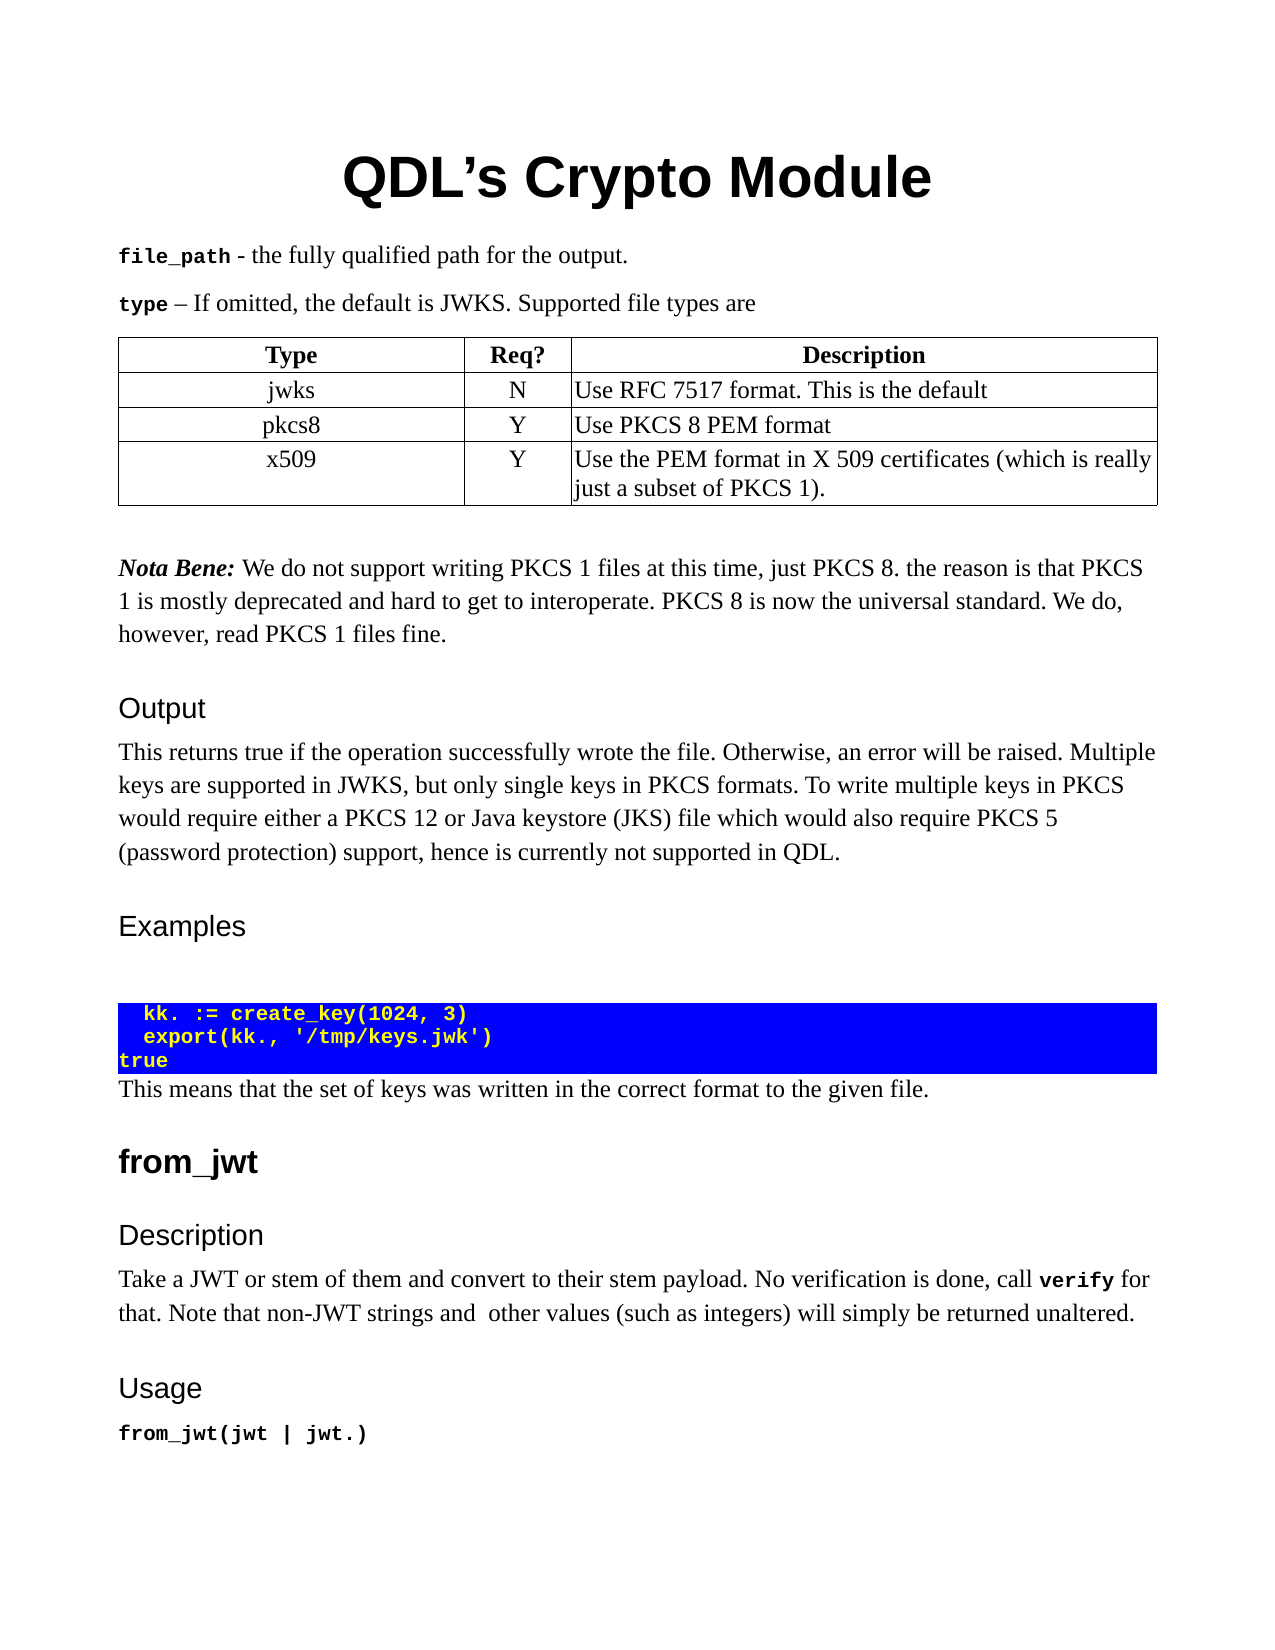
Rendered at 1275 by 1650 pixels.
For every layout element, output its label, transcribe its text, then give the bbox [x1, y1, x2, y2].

text export(kk., '/tmp/keys.jwk') [118, 1026, 1157, 1050]
subtitle Examples [118, 909, 1157, 943]
text file_path - the fully qualified path for the output. [118, 240, 1157, 269]
table_cell Y [465, 442, 571, 505]
subtitle from_jwt [118, 1142, 1157, 1181]
text This returns true if the operation successfully wrote the file. Otherwise, an error will be raised. Multiple keys are supported in JWKS, but only single keys in PKCS formats. To write multiple keys in PKCS would require either a PKCS 12 or Java keystore (JKS) file which would also require PKCS 5 (password protection) support, hence is currently not supported in QDL. [118, 737, 1157, 865]
table_cell Use the PEM format in X 509 certificates (which is really just a subset of PKCS 1). [572, 442, 1157, 505]
text Take a JWT or stem of them and convert to their stem payload. No verification is done, call verify for that. Note that non-JWT strings and other values (such as integers) will simply be returned unaltered. [118, 1264, 1157, 1327]
table_cell x509 [119, 442, 464, 505]
table_cell jwks [119, 373, 464, 407]
table_cell pkcs8 [119, 408, 464, 441]
table_cell N [465, 373, 571, 407]
table_cell Y [465, 408, 571, 441]
text This means that the set of keys was written in the correct format to the given file. [118, 1074, 1157, 1102]
text type – If omitted, the default is JWKS. Supported file types are [118, 288, 1157, 318]
table_header Type [119, 338, 464, 372]
text true [118, 1050, 1157, 1074]
text Nota Bene: We do not support writing PKCS 1 files at this time, just PKCS 8. the reason is that PKCS 1 is mostly deprecated and hard to get to interoperate. PKCS 8 is now the universal standard. We do, however, read PKCS 1 files fine. [118, 553, 1157, 648]
table_cell Use PKCS 8 PEM format [572, 408, 1157, 441]
subtitle Output [118, 691, 1157, 725]
subtitle Usage [118, 1371, 1157, 1404]
text kk. := create_key(1024, 3) [118, 1003, 1157, 1026]
table_header Req? [465, 338, 571, 372]
table_header Description [572, 338, 1157, 372]
subtitle Description [118, 1218, 1157, 1252]
table_cell Use RFC 7517 format. This is the default [572, 373, 1157, 407]
text from_jwt(jwt | jwt.) [118, 1417, 1157, 1446]
